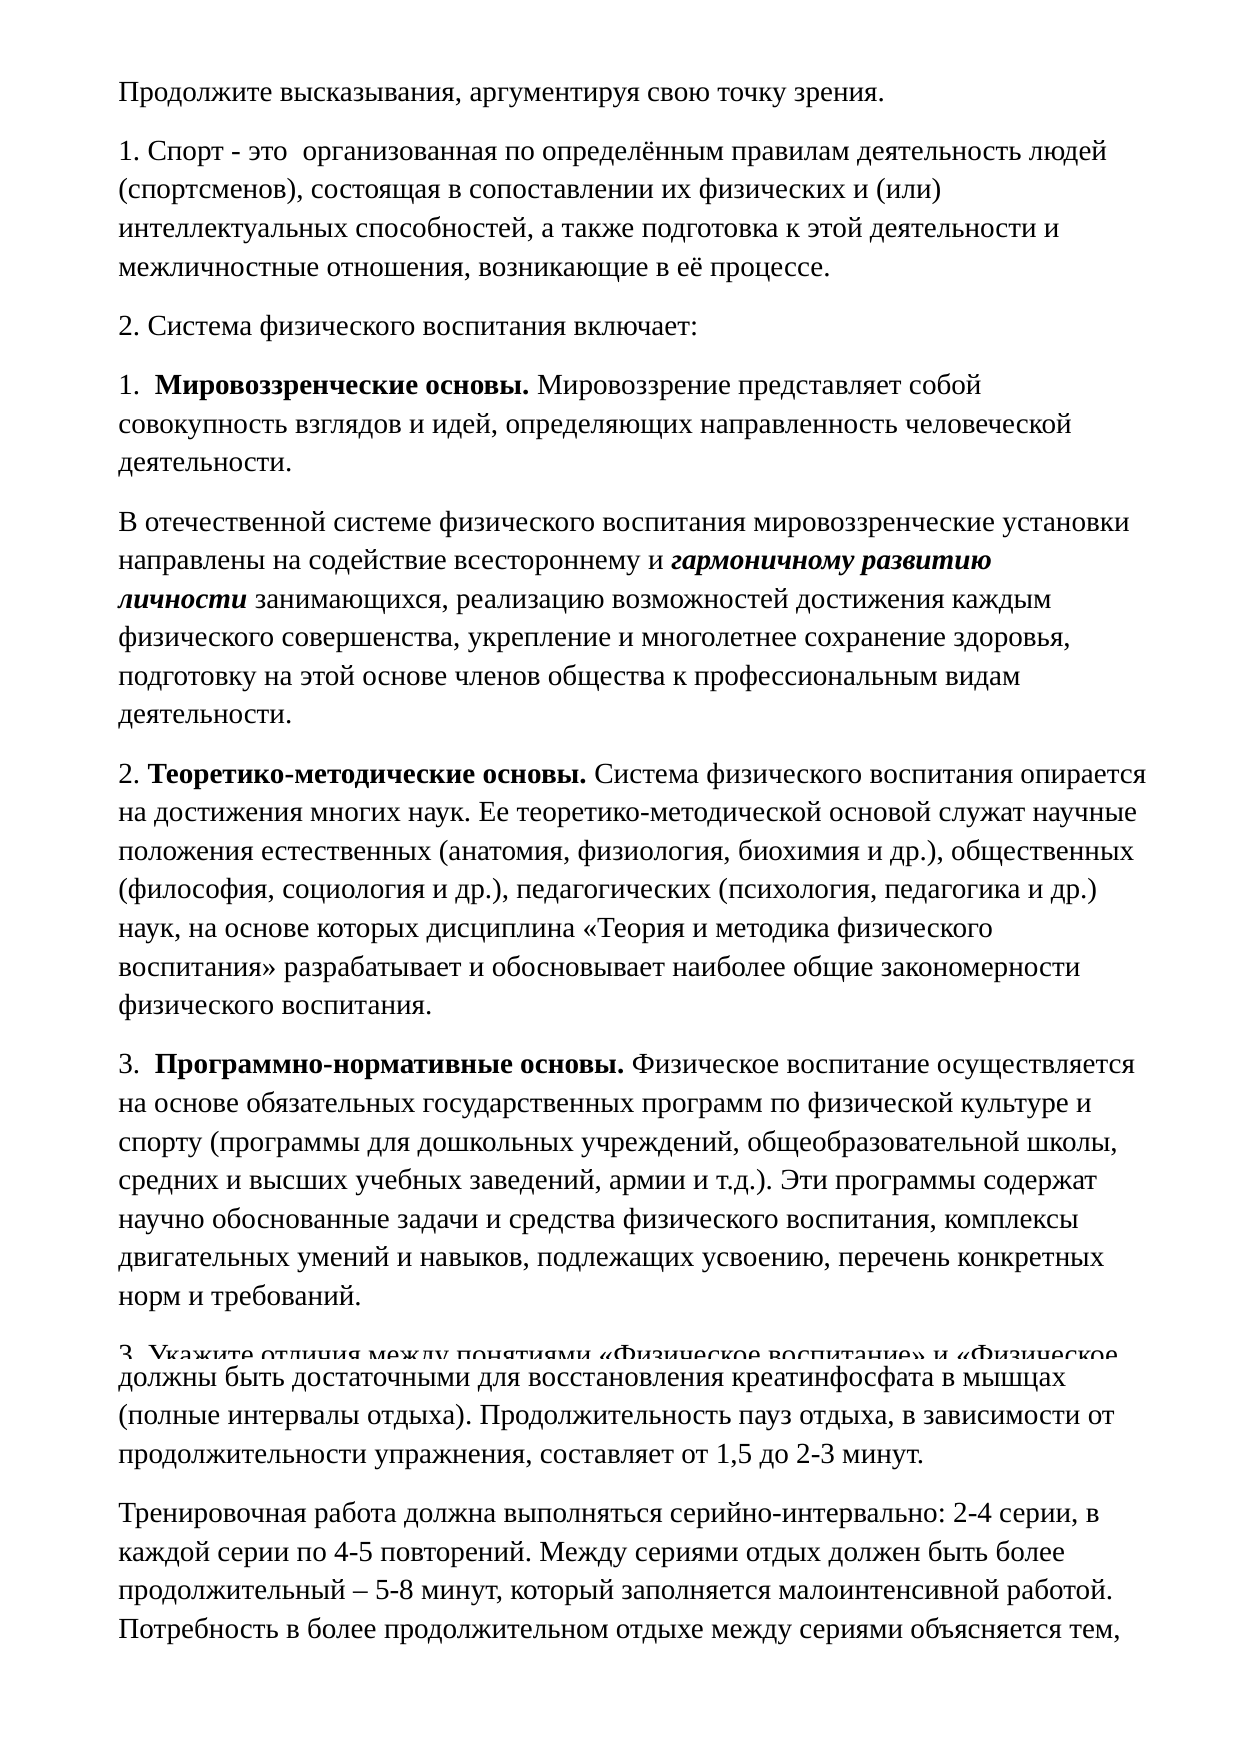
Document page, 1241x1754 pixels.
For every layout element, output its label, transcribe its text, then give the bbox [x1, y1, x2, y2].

text должны быть достаточными для восстановления креатинфосфата в мышцах (полные интервалы отдыха). Продолжительность пауз отдыха, в зависимости от продолжительности упражнения, составляет от 1,5 до 2-3 минут. [118, 1359, 1152, 1469]
text Тренировочная работа должна выполняться серийно-интервально: 2-4 серии, в каждой серии по 4-5 повторений. Между сериями отдых должен быть более продолжительный – 5-8 минут, который заполняется малоинтенсивной работой. Потребность в более продолжительном отдыхе между сериями объясняется тем, [118, 1495, 1152, 1644]
